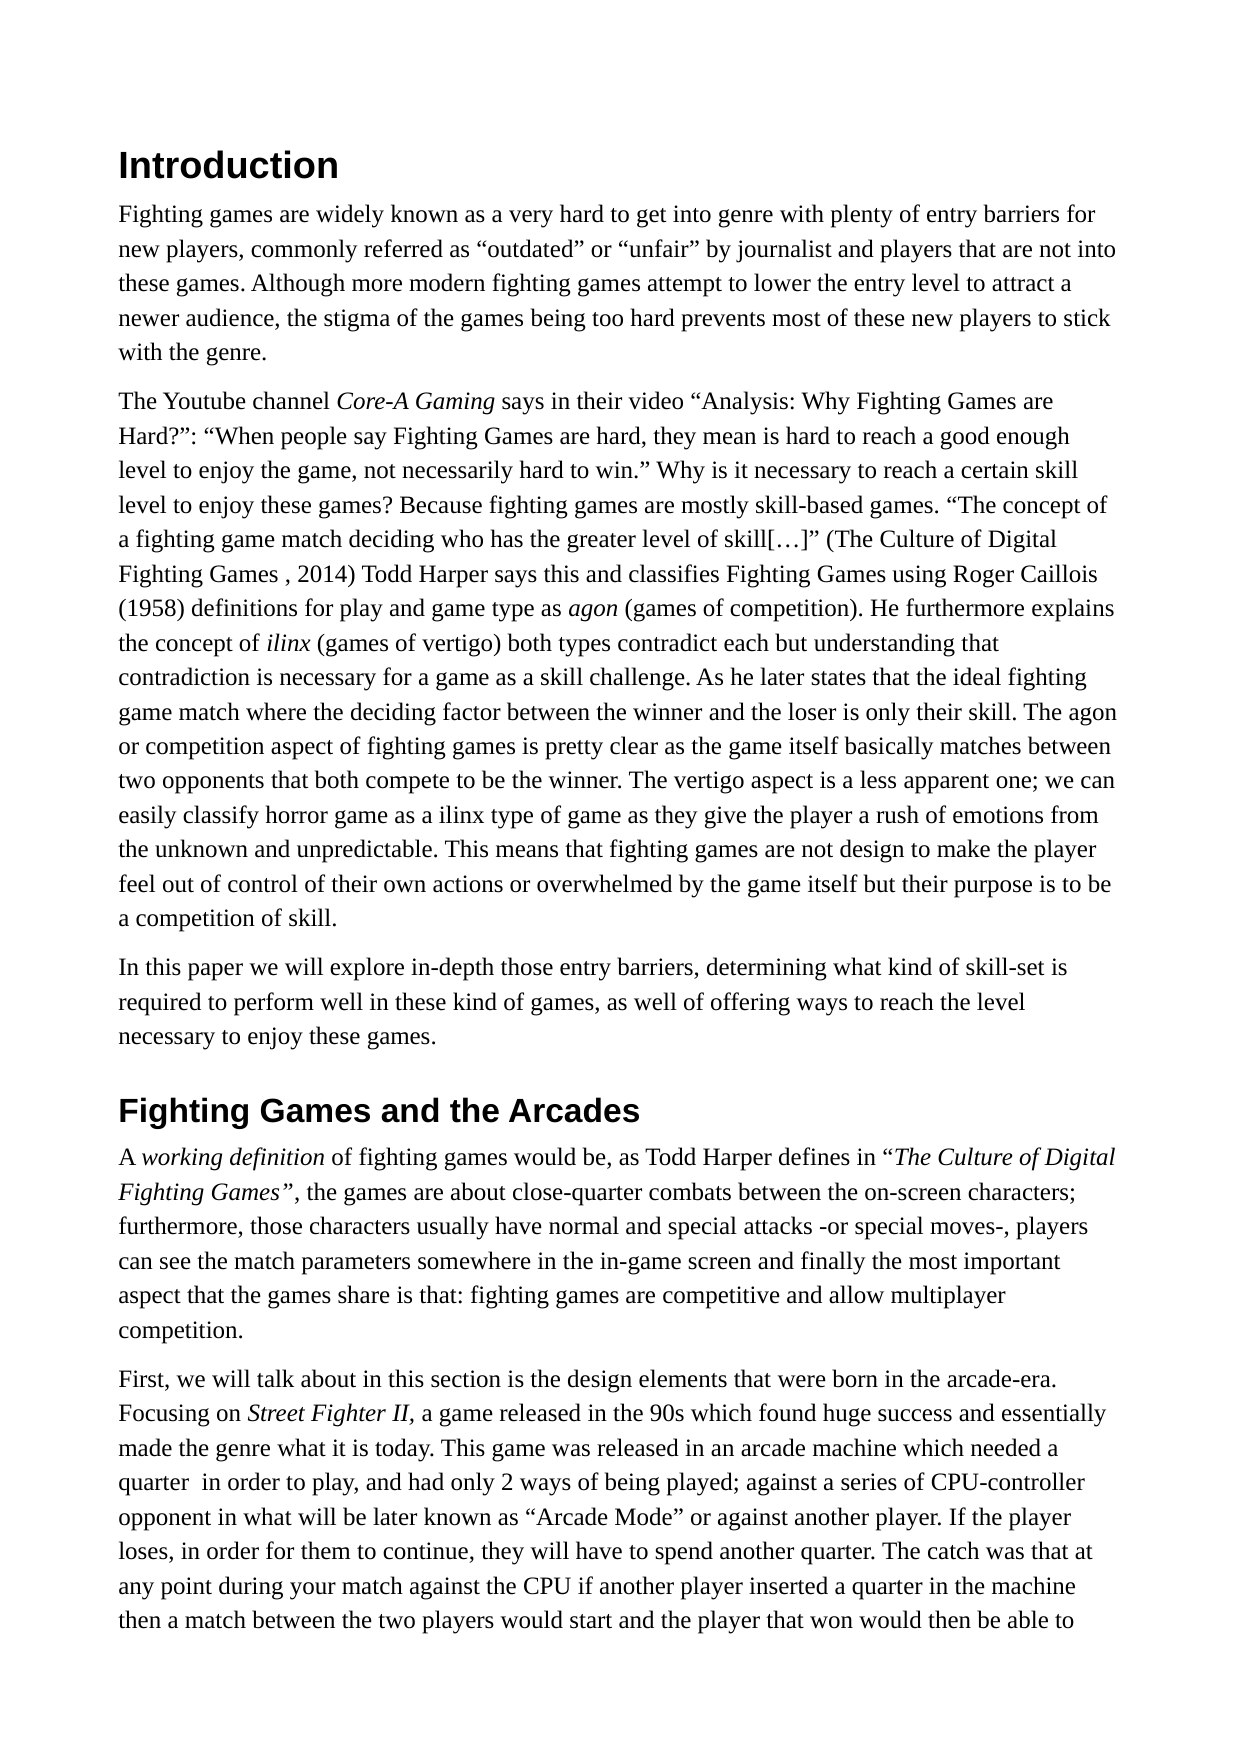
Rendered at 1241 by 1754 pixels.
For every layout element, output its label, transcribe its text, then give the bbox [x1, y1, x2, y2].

text In this paper we will explore in-depth those entry barriers, determining what kind of skill-set is required to perform well in these kind of games, as well of offering ways to reach the level necessary to enjoy these games. [118, 952, 1122, 1050]
subtitle Introduction [118, 143, 1122, 187]
text A working definition of fighting games would be, as Todd Harper defines in “The Culture of Digital Fighting Games”, the games are about close-quarter combats between the on-screen characters; furthermore, those characters usually have normal and special attacks -or special moves-, players can see the match parameters somewhere in the in-game screen and finally the most important aspect that the games share is that: fighting games are competitive and allow multiplayer competition. [118, 1142, 1122, 1344]
text First, we will talk about in this section is the design elements that were born in the arcade-era. Focusing on Street Fighter II, a game released in the 90s which found huge success and essentially made the genre what it is today. This game was released in an arcade machine which needed a quarter in order to play, and had only 2 ways of being played; against a series of CPU-controller opponent in what will be later known as “Arcade Mode” or against another player. If the player loses, in order for them to continue, they will have to spend another quarter. The catch was that at any point during your match against the CPU if another player inserted a quarter in the machine then a match between the two players would start and the player that won would then be able to [118, 1364, 1122, 1634]
text The Youtube channel Core-A Gaming says in their video “Analysis: Why Fighting Games are Hard?”: “When people say Fighting Games are hard, they mean is hard to reach a good enough level to enjoy the game, not necessarily hard to win.” Why is it necessary to reach a certain skill level to enjoy these games? Because fighting games are mostly skill-based games. “The concept of a fighting game match deciding who has the greater level of skill[…]” (The Culture of Digital Fighting Games , 2014) Todd Harper says this and classifies Fighting Games using Roger Caillois (1958) definitions for play and game type as agon (games of competition). He furthermore explains the concept of ilinx (games of vertigo) both types contradict each but understanding that contradiction is necessary for a game as a skill challenge. As he later states that the ideal fighting game match where the deciding factor between the winner and the loser is only their skill. The agon or competition aspect of fighting games is pretty clear as the game itself basically matches between two opponents that both compete to be the winner. The vertigo aspect is a less apparent one; we can easily classify horror game as a ilinx type of game as they give the player a rush of emotions from the unknown and unpredictable. This means that fighting games are not design to make the player feel out of control of their own actions or overwhelmed by the game itself but their purpose is to be a competition of skill. [118, 386, 1122, 932]
subtitle Fighting Games and the Arcades [118, 1091, 1122, 1130]
text Fighting games are widely known as a very hard to get into genre with plenty of entry barriers for new players, commonly referred as “outdated” or “unfair” by journalist and players that are not into these games. Although more modern fighting games attempt to lower the entry level to attract a newer audience, the stigma of the games being too hard prevents most of these new players to stick with the genre. [118, 199, 1122, 366]
